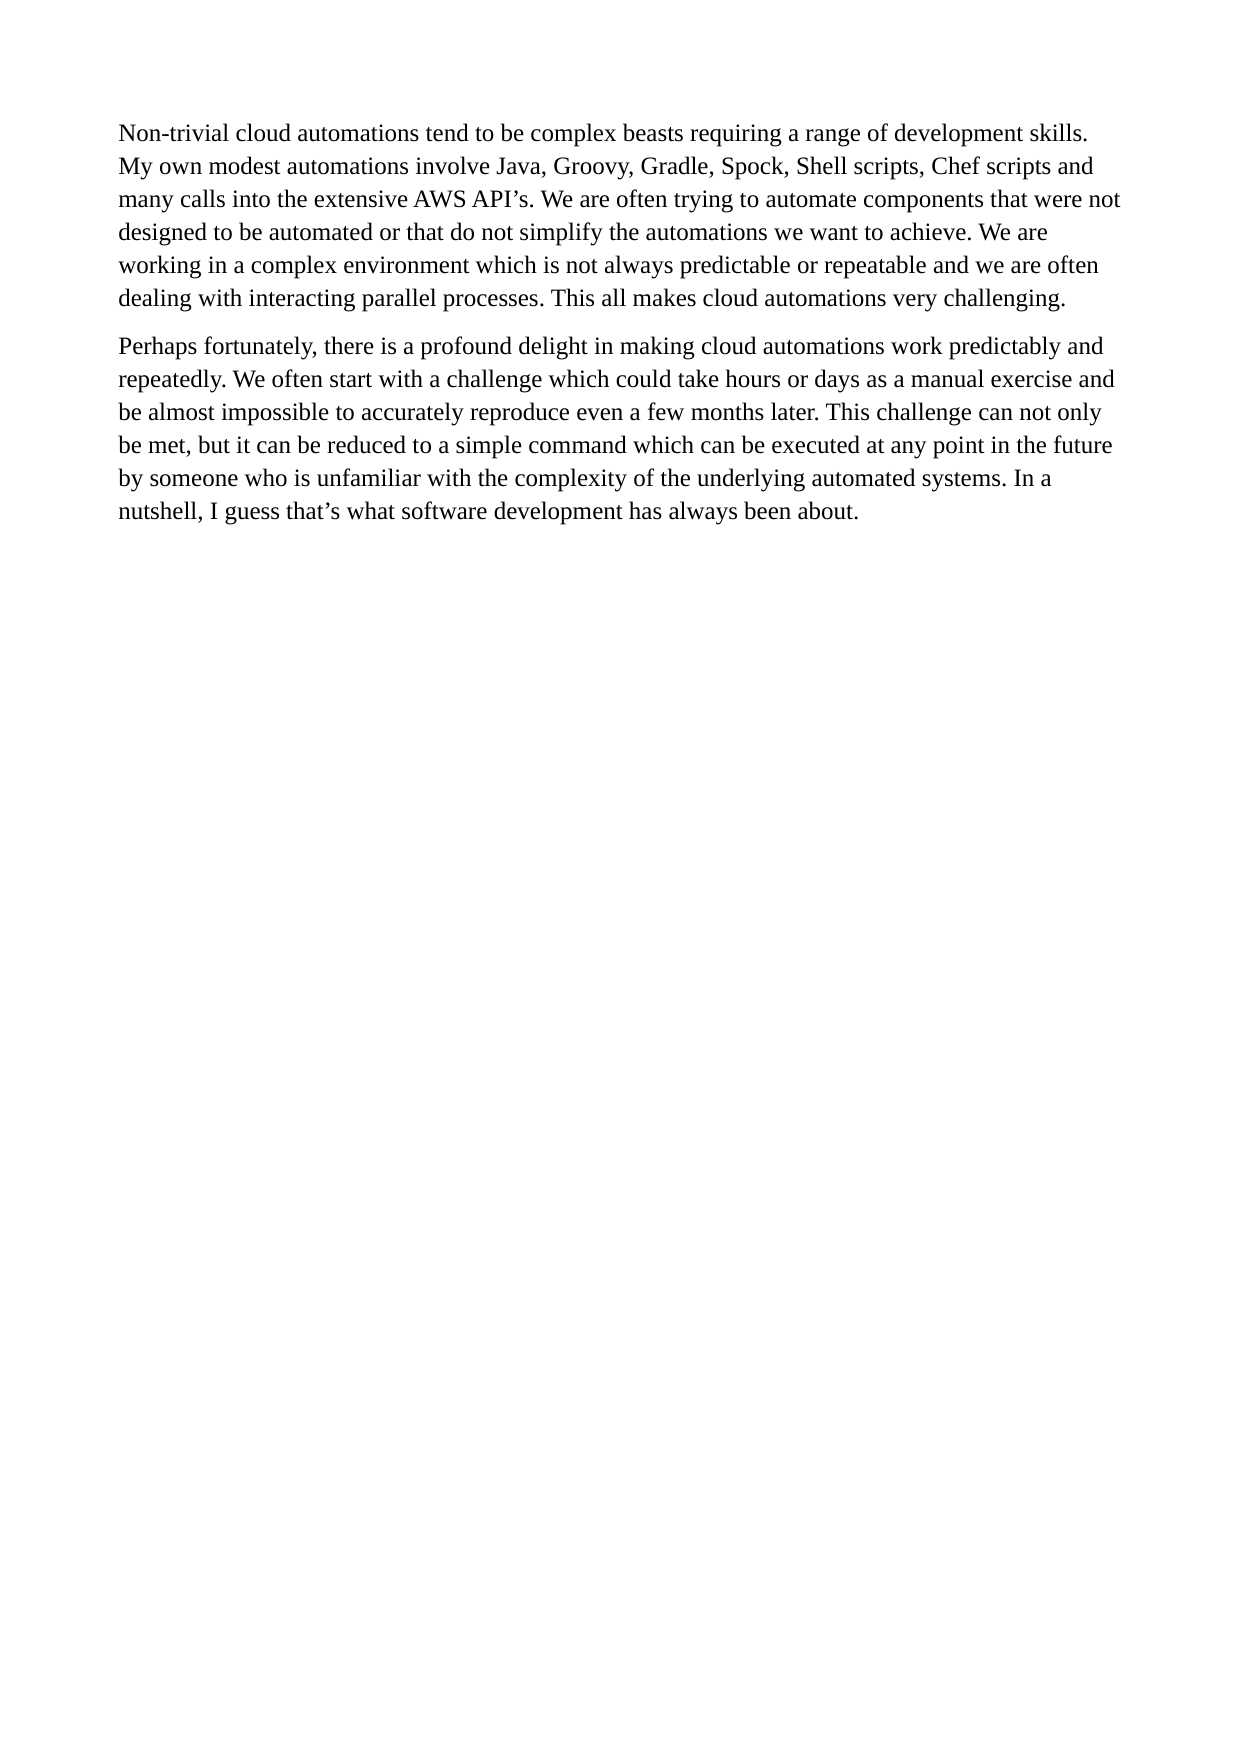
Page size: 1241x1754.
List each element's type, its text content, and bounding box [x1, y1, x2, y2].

text Perhaps fortunately, there is a profound delight in making cloud automations work predictably and repeatedly. We often start with a challenge which could take hours or days as a manual exercise and be almost impossible to accurately reproduce even a few months later. This challenge can not only be met, but it can be reduced to a simple command which can be executed at any point in the future by someone who is unfamiliar with the complexity of the underlying automated systems. In a nutshell, I guess that’s what software development has always been about. [118, 331, 1122, 525]
text Non-trivial cloud automations tend to be complex beasts requiring a range of development skills. My own modest automations involve Java, Groovy, Gradle, Spock, Shell scripts, Chef scripts and many calls into the extensive AWS API’s. We are often trying to automate components that were not designed to be automated or that do not simplify the automations we want to achieve. We are working in a complex environment which is not always predictable or repeatable and we are often dealing with interacting parallel processes. This all makes cloud automations very challenging. [118, 118, 1122, 312]
